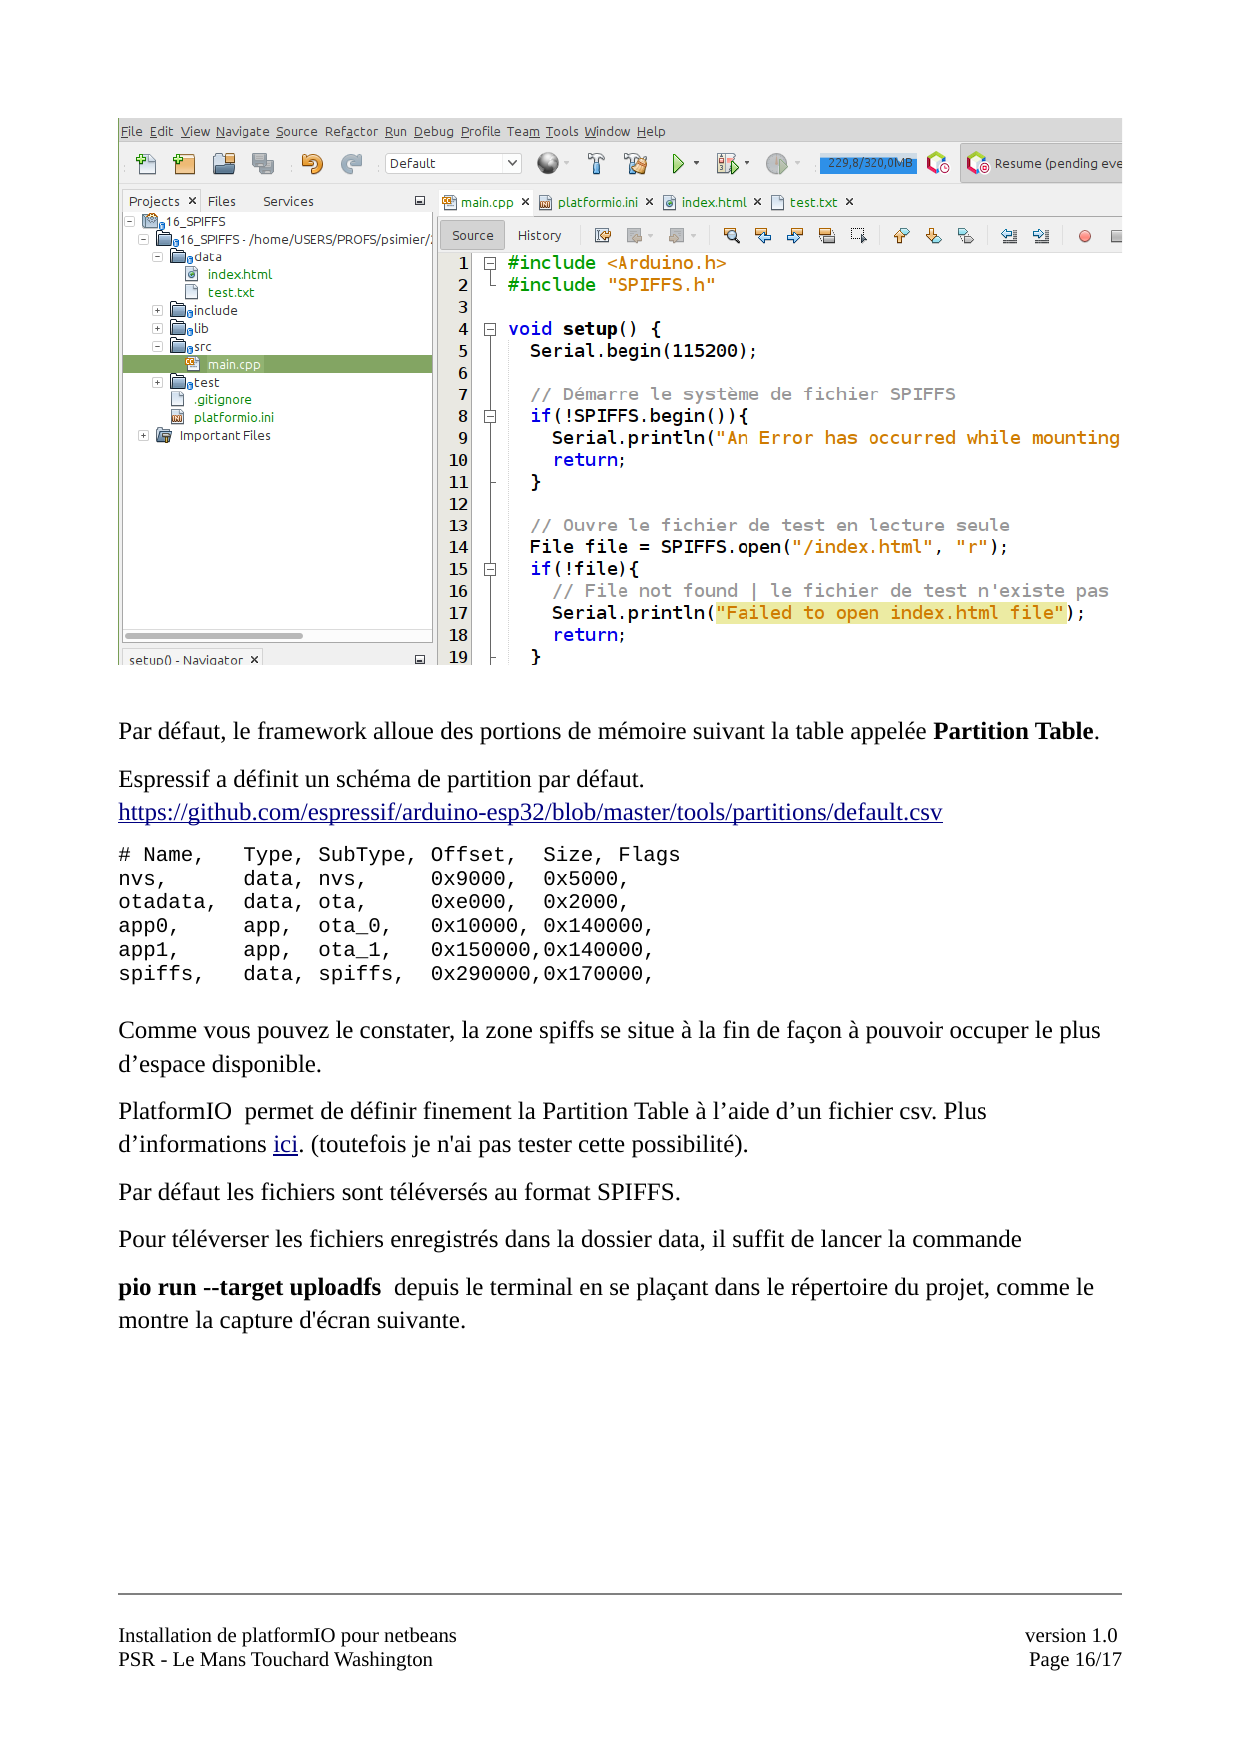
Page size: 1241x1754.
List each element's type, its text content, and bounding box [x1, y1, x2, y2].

text PlatformIO permet de définir finement la Partition Table à l’aide d’un fichier csv. Plus d’informations ici. (toutefois je n'ai pas tester cette possibilité). [118, 1096, 1122, 1158]
text Par défaut, le framework alloue des portions de mémoire suivant la table appelée Partition Table. [118, 716, 1122, 745]
text nvs, data, nvs, 0x9000, 0x5000, [118, 868, 1122, 892]
text app0, app, ota_0, 0x10000, 0x140000, [118, 915, 1122, 939]
text spiffs, data, spiffs, 0x290000,0x170000, [118, 962, 1122, 986]
text pio run --target uploadfs depuis le terminal en se plaçant dans le répertoire du projet, comme le montre la capture d'écran suivante. [118, 1272, 1122, 1334]
text app1, app, ota_1, 0x150000,0x140000, [118, 939, 1122, 962]
text Comme vous pouvez le constater, la zone spiffs se situe à la fin de façon à pouvoir occuper le plus d’espace disponible. [118, 1016, 1122, 1077]
text Espressif a définit un schéma de partition par défaut. https://github.com/espressif/arduino-esp32/blob/master/tools/partitions/default.csv [118, 764, 1122, 825]
text Pour téléverser les fichiers enregistrés dans la dossier data, il suffit de lancer la commande [118, 1224, 1122, 1253]
text # Name, Type, SubType, Offset, Size, Flags [118, 844, 1122, 868]
text otadata, data, ota, 0xe000, 0x2000, [118, 892, 1122, 915]
text Par défaut les fichiers sont téléversés au format SPIFFS. [118, 1177, 1122, 1206]
picture [118, 118, 1123, 665]
